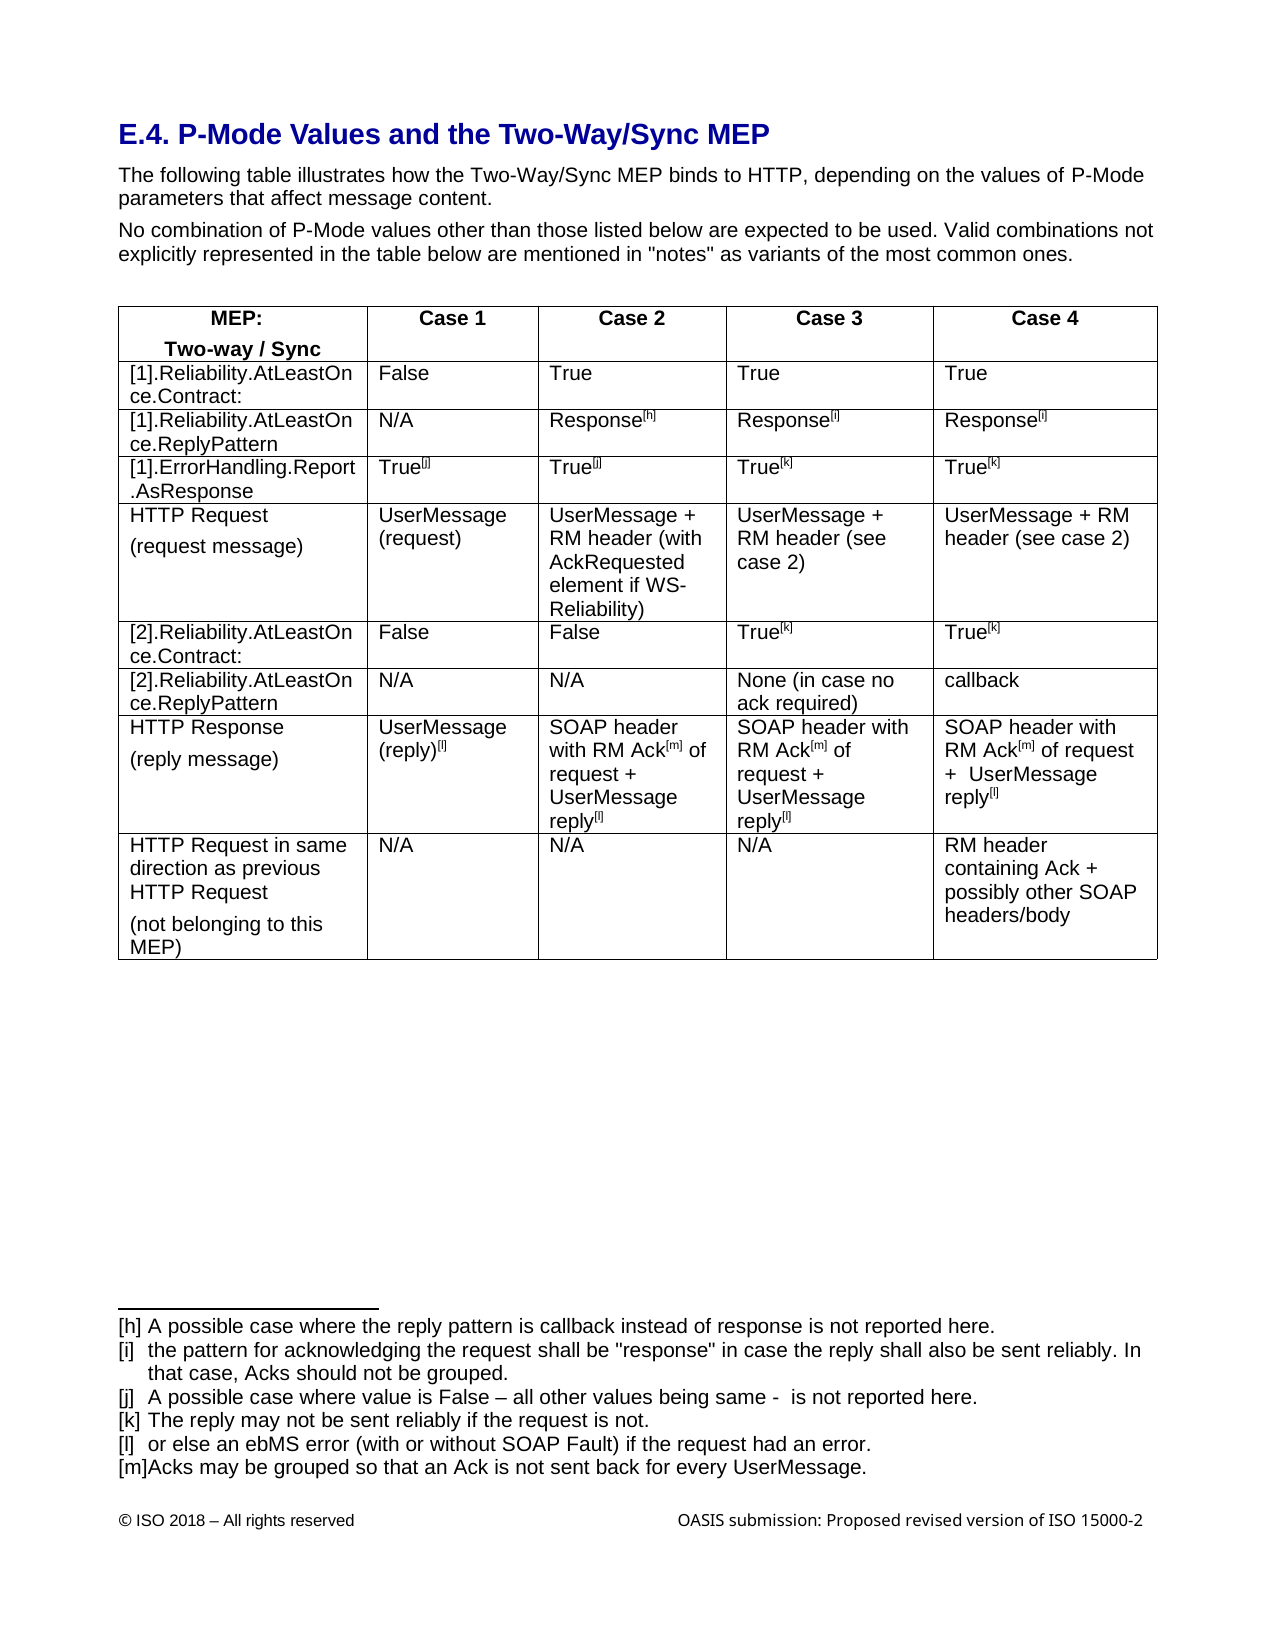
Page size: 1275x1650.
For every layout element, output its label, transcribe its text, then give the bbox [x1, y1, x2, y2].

table_cell UserMessage + RM header (see case 2) [727, 504, 933, 621]
table_cell SOAP header with RM Ack[m] of request + UserMessage reply[l] [727, 716, 933, 833]
table_cell False [368, 622, 538, 668]
table_cell SOAP header with RM Ack[m] of request + UserMessage reply[l] [934, 716, 1157, 833]
table_cell [1].ErrorHandling.Report.AsResponse [119, 457, 367, 503]
table_cell True[k] [727, 622, 933, 668]
table_cell True [934, 362, 1157, 409]
table_cell UserMessage (request) [368, 504, 538, 621]
table_cell [2].Reliability.AtLeastOnce.ReplyPattern [119, 669, 367, 715]
table_cell N/A [539, 834, 726, 959]
table_header Case 3 [727, 307, 933, 361]
table_header Case 1 [368, 307, 538, 361]
table_cell True[k] [934, 457, 1157, 503]
table_header Case 2 [539, 307, 726, 361]
table_cell UserMessage (reply) [368, 716, 538, 833]
text No combination of P-Mode values other than those listed below are expected to be used. Valid combinations not explicitly represented in the table below are mentioned in "notes" as variants of the most common ones. [118, 218, 1157, 266]
text The following table illustrates how the Two-Way/Sync MEP binds to HTTP, depending on the values of P-Mode parameters that affect message content. [118, 163, 1157, 210]
table_cell N/A [539, 669, 726, 715]
table_cell HTTP Response (reply message) [119, 716, 367, 833]
table_header MEP: Two-way / Sync [119, 307, 367, 361]
table_cell UserMessage + RM header (with AckRequested element if WS-Reliability) [539, 504, 726, 621]
table_cell [1].Reliability.AtLeastOnce.ReplyPattern [119, 410, 367, 456]
table_cell True [368, 457, 538, 503]
table_cell True[k] [934, 622, 1157, 668]
table_cell Response [727, 410, 933, 456]
table_cell [1].Reliability.AtLeastOnce.Contract: [119, 362, 367, 409]
table_cell UserMessage + RM header (see case 2) [934, 504, 1157, 621]
table_cell Response[i] [934, 410, 1157, 456]
table_header Case 4 [934, 307, 1157, 361]
table_cell N/A [727, 834, 933, 959]
table_cell Response [539, 410, 726, 456]
table_cell N/A [368, 834, 538, 959]
table_cell True [539, 362, 726, 409]
table_cell callback [934, 669, 1157, 715]
table_cell N/A [368, 410, 538, 456]
table_cell SOAP header with RM Ack of request + UserMessage reply[l] [539, 716, 726, 833]
table_cell HTTP Request (request message) [119, 504, 367, 621]
table_cell HTTP Request in same direction as previous HTTP Request (not belonging to this MEP) [119, 834, 367, 959]
table_cell RM header containing Ack + possibly other SOAP headers/body [934, 834, 1157, 959]
table_cell False [539, 622, 726, 668]
subtitle P-Mode Values and the Two-Way/Sync MEP [118, 118, 1157, 151]
table_cell True [727, 362, 933, 409]
table_cell True [727, 457, 933, 503]
table_cell N/A [368, 669, 538, 715]
table_cell True[j] [539, 457, 726, 503]
table_cell None (in case no ack required) [727, 669, 933, 715]
table_cell [2].Reliability.AtLeastOnce.Contract: [119, 622, 367, 668]
table_cell False [368, 362, 538, 409]
